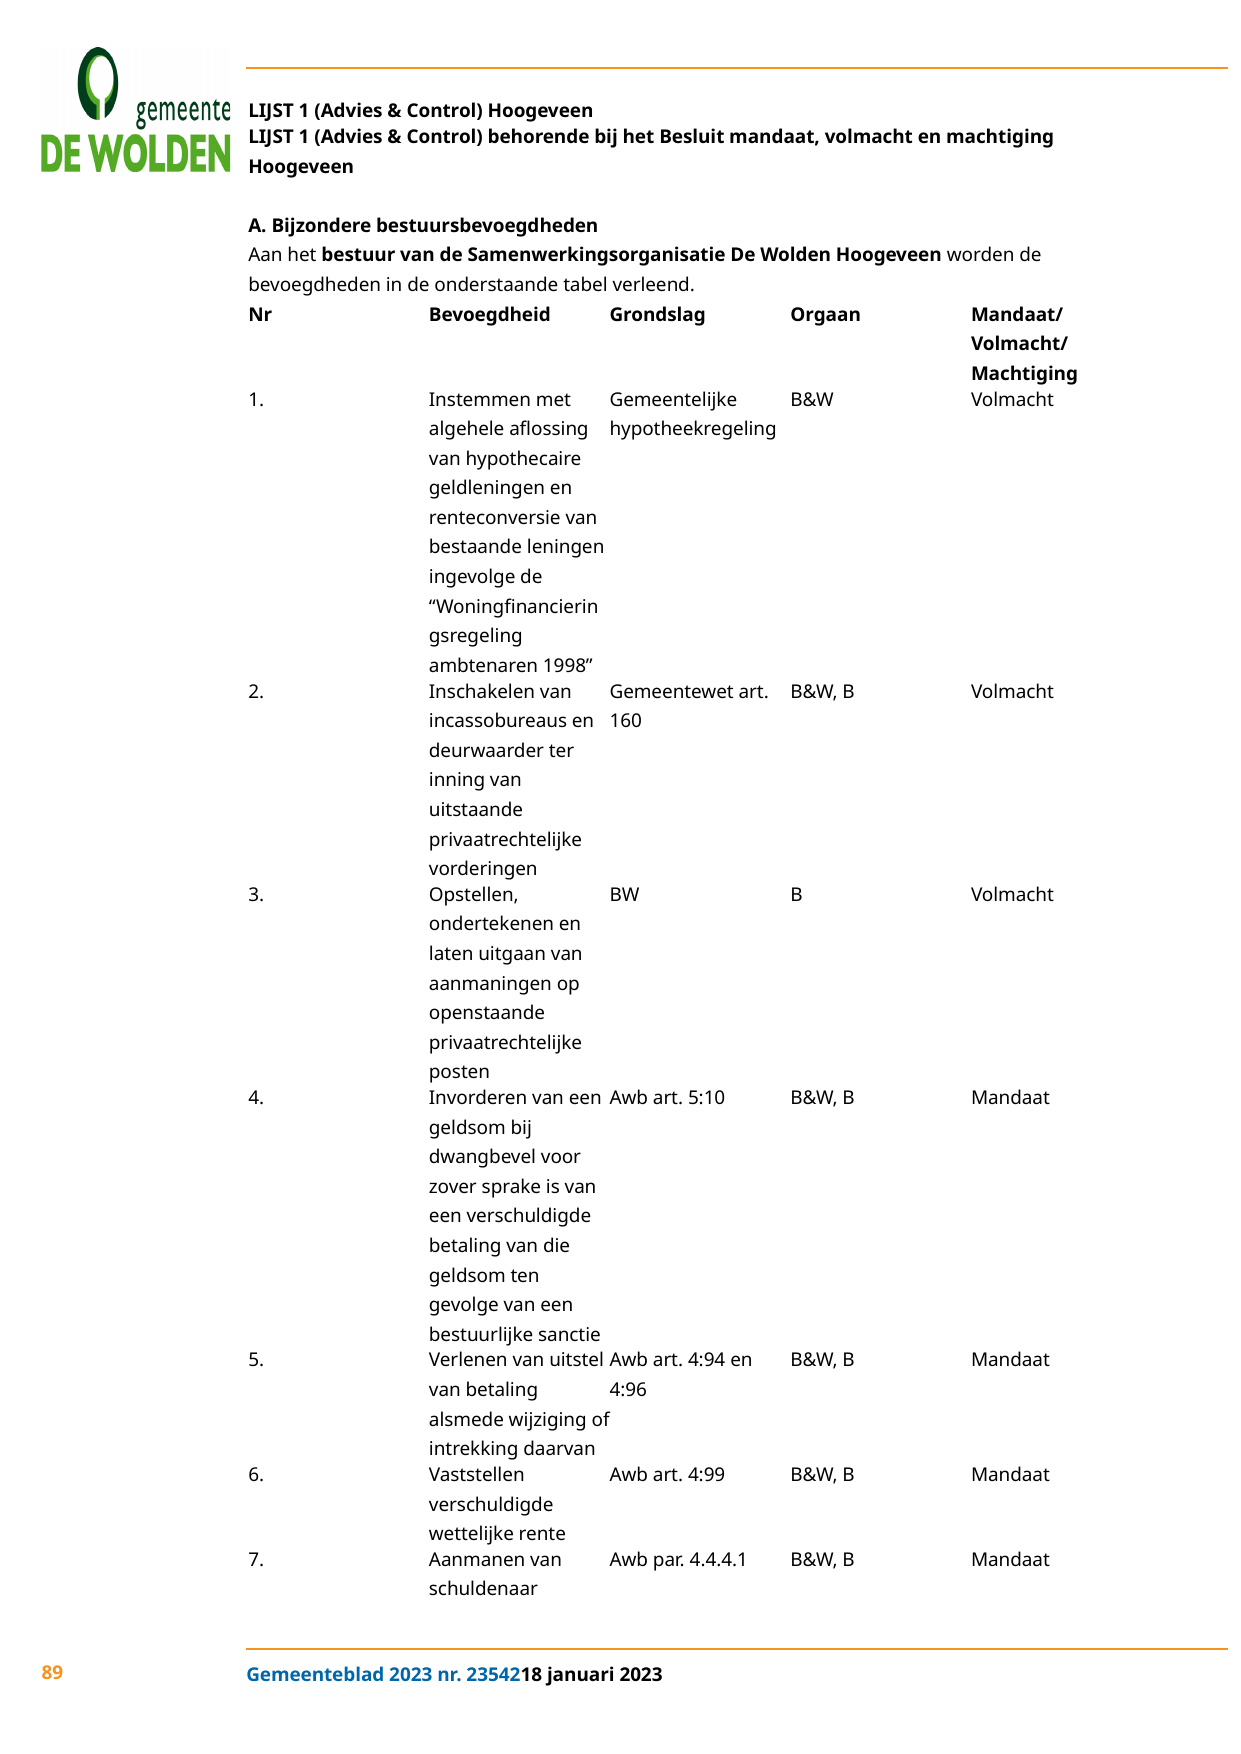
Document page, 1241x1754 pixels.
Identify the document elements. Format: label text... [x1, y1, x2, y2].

table_cell B&W, B [790, 678, 971, 881]
table_cell Volmacht [971, 881, 1152, 1084]
table_cell [248, 678, 429, 881]
table_cell B&W, B [790, 1084, 971, 1347]
table_cell Mandaat [971, 1084, 1152, 1347]
table_cell Mandaat [971, 1347, 1152, 1461]
table_cell Vaststellen verschuldigde wettelijke rente [429, 1461, 609, 1546]
table_header Nr [248, 301, 429, 386]
table_cell Invorderen van een geldsom bij dwangbevel voor zover sprake is van een verschuldigde betaling van die geldsom ten gevolge van een bestuurlijke sanctie [429, 1084, 609, 1347]
table_cell B&W [790, 386, 971, 678]
table_cell Awb art. 4:94 en 4:96 [609, 1347, 790, 1461]
table_cell Awb art. 4:99 [609, 1461, 790, 1546]
table_cell Volmacht [971, 386, 1152, 678]
table_cell Instemmen met algehele aflossing van hypothecaire geldleningen en renteconversie van bestaande leningen ingevolge de “Woningfinancieringsregeling ambtenaren 1998” [429, 386, 609, 678]
table_cell [248, 386, 429, 678]
table_cell Inschakelen van incassobureaus en deurwaarder ter inning van uitstaande privaatrechtelijke vorderingen [429, 678, 609, 881]
table_cell Mandaat [971, 1546, 1152, 1601]
table_cell [248, 1347, 429, 1461]
table_cell B [790, 881, 971, 1084]
table_cell Volmacht [971, 678, 1152, 881]
table_cell [248, 881, 429, 1084]
table_cell B&W, B [790, 1461, 971, 1546]
table_cell Gemeentewet art. 160 [609, 678, 790, 881]
table_cell Gemeentelijke hypotheekregeling [609, 386, 790, 678]
text Aan het bestuur van de Samenwerkingsorganisatie De Wolden Hoogeveen worden de bevoegdheden in de onderstaande tabel verleend. [248, 242, 1152, 297]
table_cell [248, 1461, 429, 1546]
picture [41, 47, 231, 172]
text A. Bijzondere bestuursbevoegdheden [248, 212, 1152, 238]
table_header Mandaat/ Volmacht/ Machtiging [971, 301, 1152, 386]
text LIJST 1 (Advies & Control) behorende bij het Besluit mandaat, volmacht en machtiging Hoogeveen [248, 123, 1152, 179]
table_header Grondslag [609, 301, 790, 386]
text LIJST 1 (Advies & Control) Hoogeveen [248, 95, 1152, 123]
table_cell B&W, B [790, 1546, 971, 1601]
table_cell Verlenen van uitstel van betaling alsmede wijziging of intrekking daarvan [429, 1347, 609, 1461]
table_header Orgaan [790, 301, 971, 386]
table_cell Awb par. 4.4.4.1 [609, 1546, 790, 1601]
table_cell [248, 1084, 429, 1347]
table_header Bevoegdheid [429, 301, 609, 386]
table_cell Mandaat [971, 1461, 1152, 1546]
table_cell Opstellen, ondertekenen en laten uitgaan van aanmaningen op openstaande privaatrechtelijke posten [429, 881, 609, 1084]
table_cell B&W, B [790, 1347, 971, 1461]
table_cell Aanmanen van schuldenaar [429, 1546, 609, 1601]
table_cell [248, 1546, 429, 1601]
table_cell Awb art. 5:10 [609, 1084, 790, 1347]
table_cell BW [609, 881, 790, 1084]
